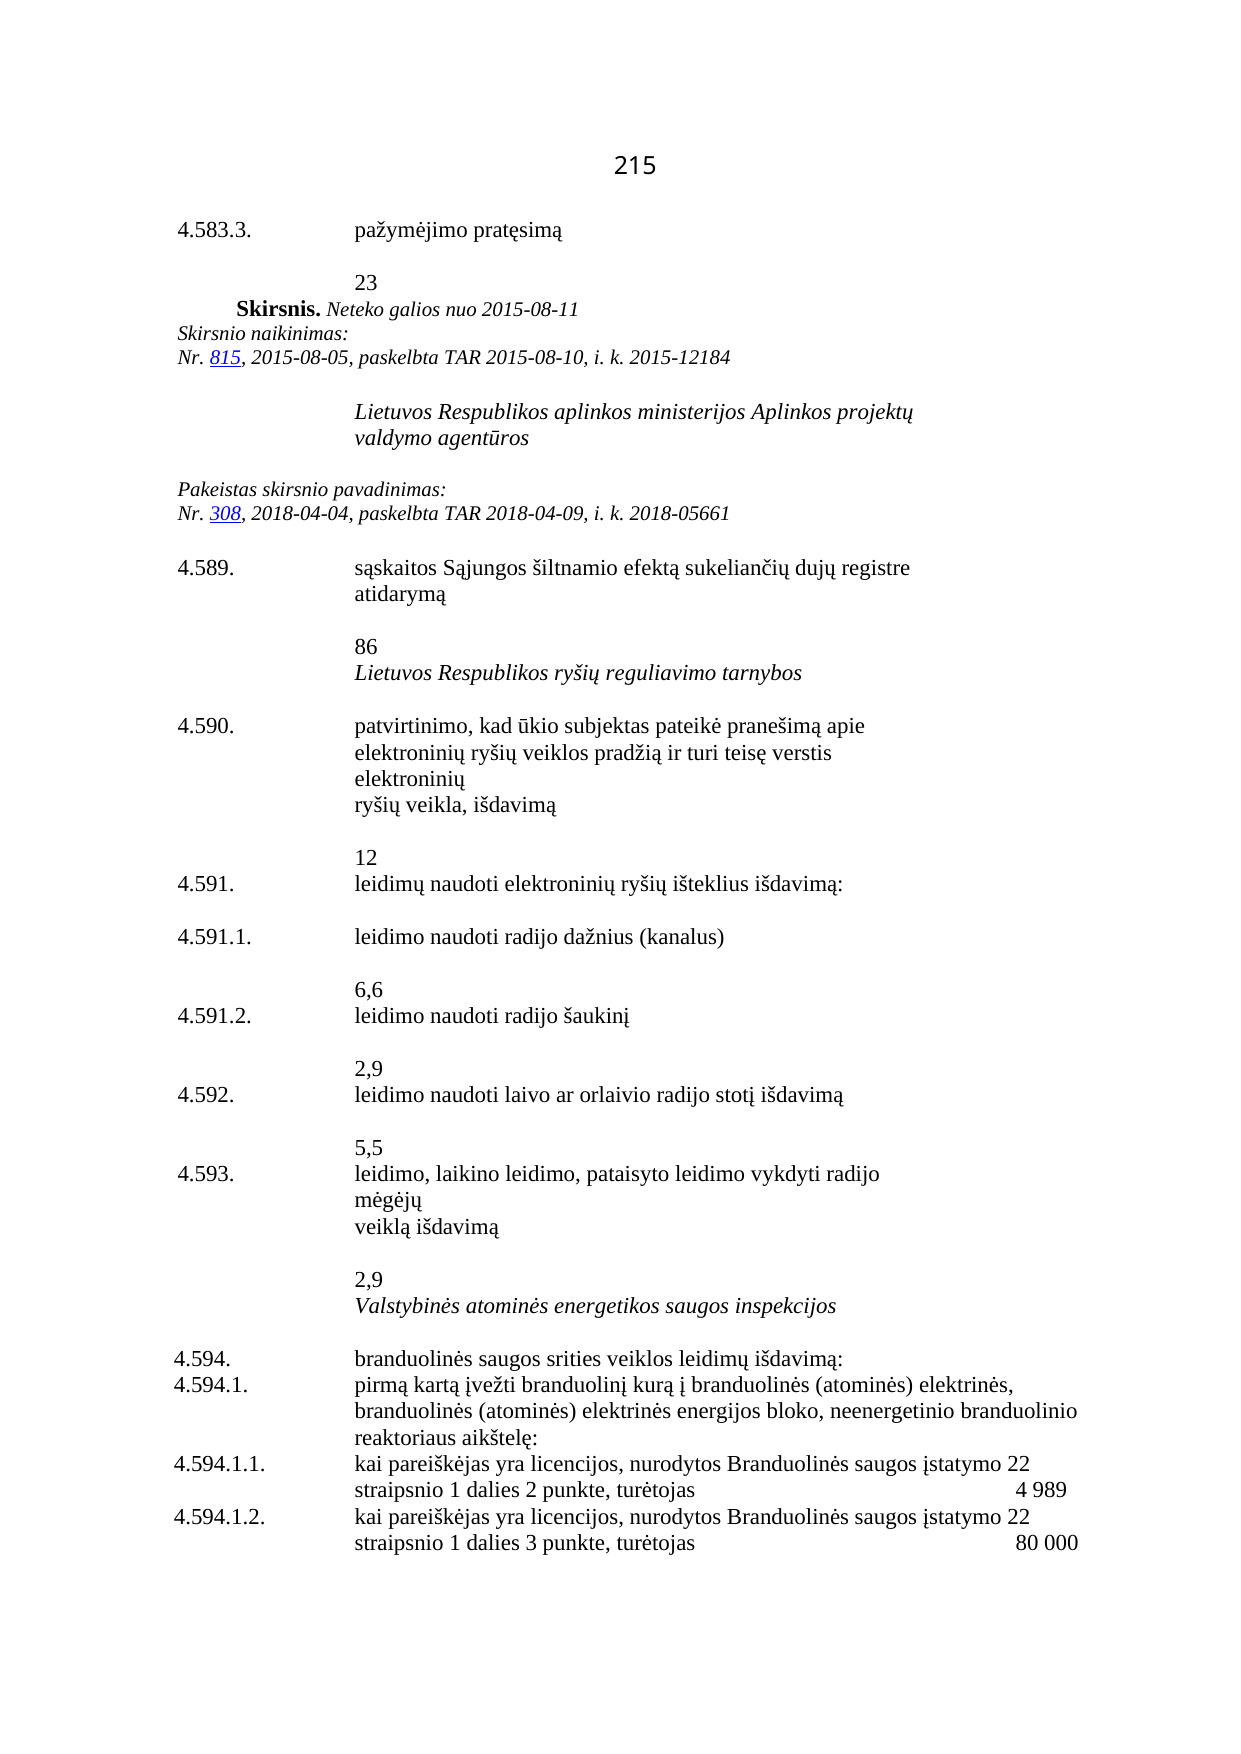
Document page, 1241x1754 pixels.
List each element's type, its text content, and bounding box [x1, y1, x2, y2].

text Nr. 815, 2015-08-05, paskelbta TAR 2015-08-10, i. k. 2015-12184 [177, 345, 1093, 369]
text Skirsnis. Neteko galios nuo 2015-08-11 [177, 295, 1093, 321]
text Lietuvos Respublikos ryšių reguliavimo tarnybos [354, 659, 945, 712]
text Skirsnio naikinimas: [177, 321, 1093, 345]
text 4.593. leidimo, laikino leidimo, pataisyto leidimo vykdyti radijo mėgėjų [177, 1160, 945, 1213]
text 4.591.2. leidimo naudoti radijo šaukinį 2,9 [177, 1002, 945, 1081]
text 4.583.3. pažymėjimo pratęsimą 23 [177, 216, 945, 295]
text Pakeistas skirsnio pavadinimas: [177, 477, 1093, 501]
text veiklą išdavimą 2,9 [354, 1213, 945, 1292]
text Nr. 308, 2018-04-04, paskelbta TAR 2018-04-09, i. k. 2018-05661 [177, 501, 1093, 525]
text atidarymą 86 [354, 580, 945, 659]
text 4.589. sąskaitos Sąjungos šiltnamio efektą sukeliančių dujų registre [177, 554, 945, 580]
text 4.590. patvirtinimo, kad ūkio subjektas pateikė pranešimą apie [177, 712, 945, 738]
text 4.594.1. pirmą kartą įvežti branduolinį kurą į branduolinės (atominės) elektrinės, branduolinės (atominės) elektrinės energijos bloko, neenergetinio branduolinio reaktoriaus aikštelę: [174, 1371, 1093, 1450]
text 4.594.1.2. kai pareiškėjas yra licencijos, nurodytos Branduolinės saugos įstatymo 22 straipsnio 1 dalies 3 punkte, turėtojas 80 000 [174, 1503, 1093, 1556]
text 4.591. leidimų naudoti elektroninių ryšių išteklius išdavimą: [177, 870, 945, 923]
text 4.592. leidimo naudoti laivo ar orlaivio radijo stotį išdavimą 5,5 [177, 1081, 945, 1160]
text Lietuvos Respublikos aplinkos ministerijos Aplinkos projektų valdymo agentūros [354, 398, 945, 477]
text 4.594. branduolinės saugos srities veiklos leidimų išdavimą: [174, 1345, 1093, 1371]
text 4.594.1.1. kai pareiškėjas yra licencijos, nurodytos Branduolinės saugos įstatymo 22 straipsnio 1 dalies 2 punkte, turėtojas 4 989 [174, 1450, 1093, 1503]
text 4.591.1. leidimo naudoti radijo dažnius (kanalus) 6,6 [177, 923, 945, 1002]
text ryšių veikla, išdavimą 12 [354, 791, 945, 870]
text elektroninių ryšių veiklos pradžią ir turi teisę verstis elektroninių [354, 738, 945, 791]
text Valstybinės atominės energetikos saugos inspekcijos [354, 1292, 945, 1345]
